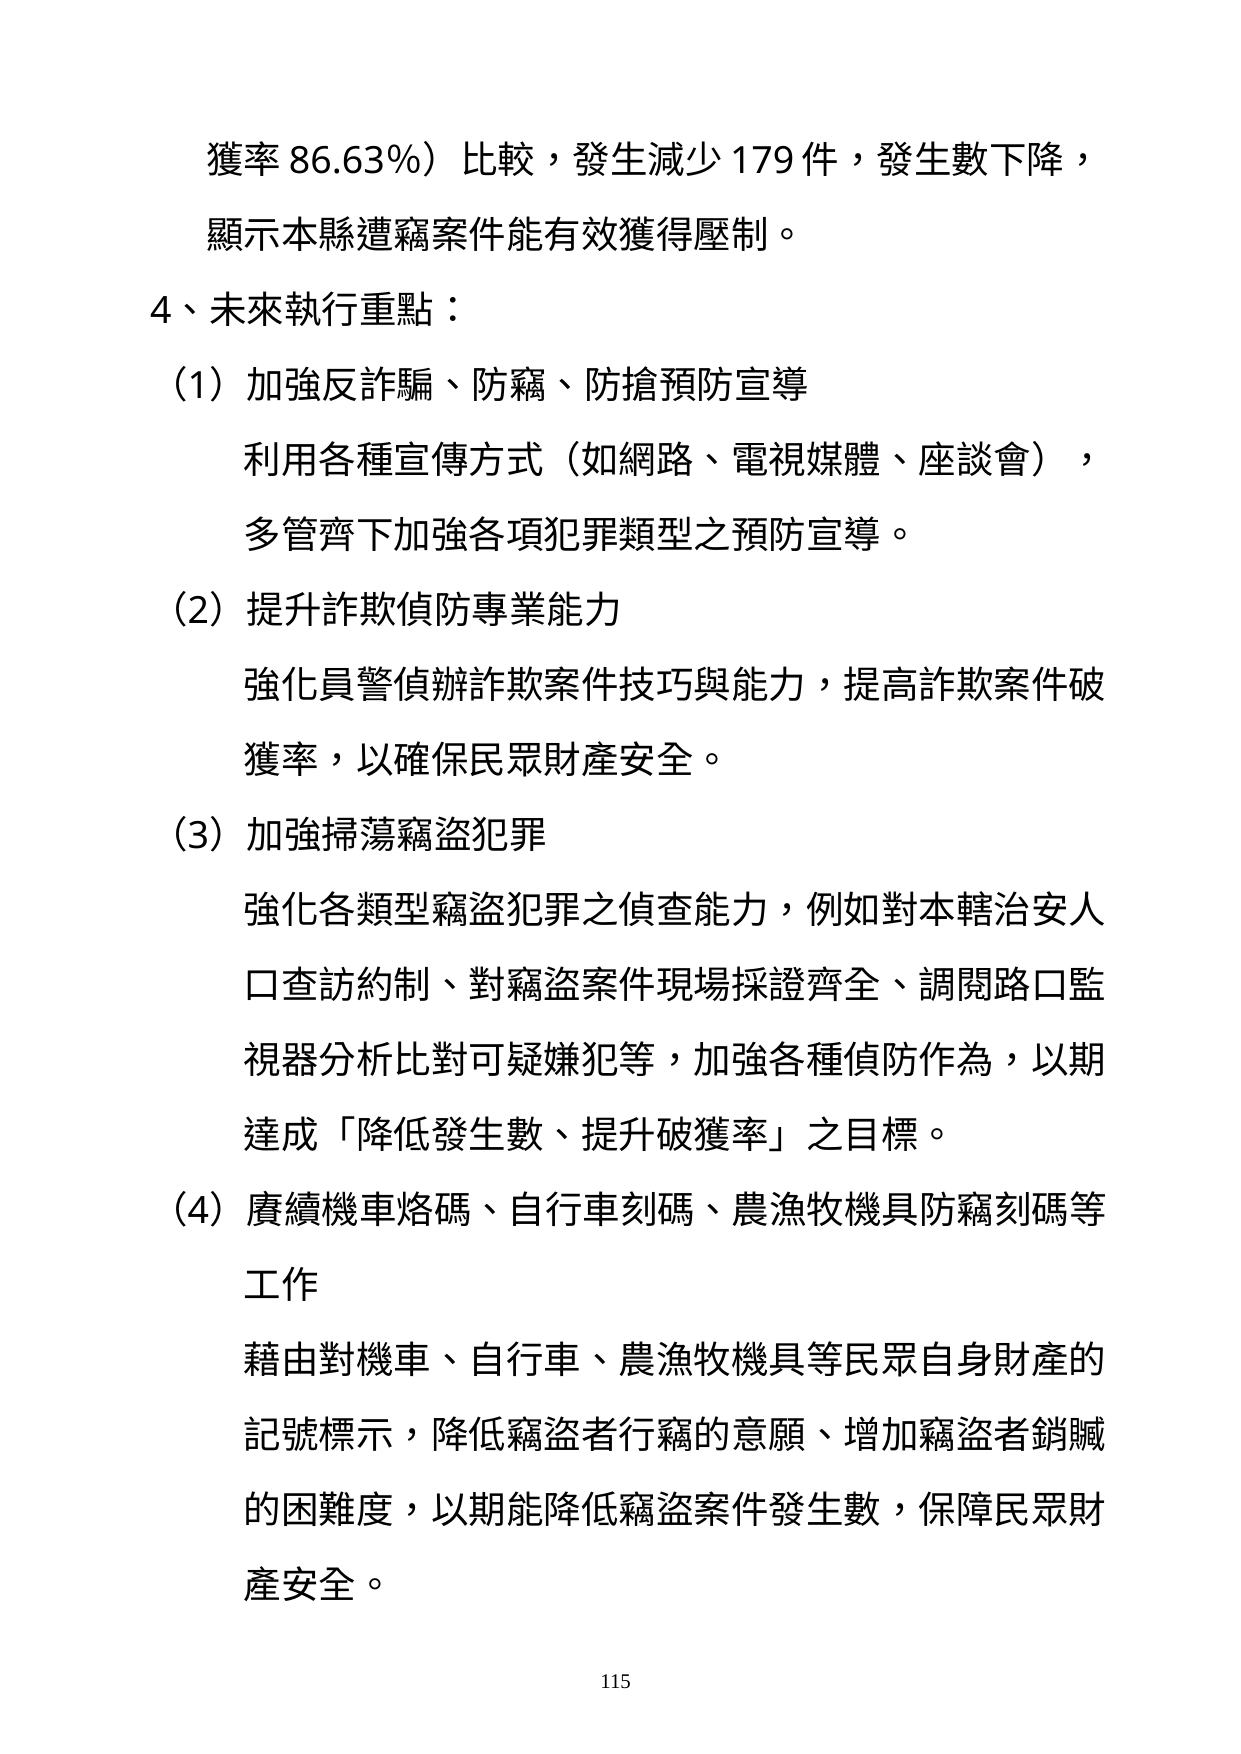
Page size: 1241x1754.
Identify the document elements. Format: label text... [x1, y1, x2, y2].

text 藉由對機車、自行車、農漁牧機具等民眾自身財產的記號標示，降低竊盜者行竊的意願、增加竊盜者銷贓的困難度，以期能降低竊盜案件發生數，保障民眾財產安全。 [244, 1320, 1106, 1620]
text 4、未來執行重點： [150, 270, 1106, 345]
text （3）加強掃蕩竊盜犯罪 [150, 795, 1106, 870]
text （2）提升詐欺偵防專業能力 [150, 570, 1106, 645]
text 強化員警偵辦詐欺案件技巧與能力，提高詐欺案件破獲率，以確保民眾財產安全。 [244, 645, 1106, 795]
text 利用各種宣傳方式（如網路、電視媒體、座談會），多管齊下加強各項犯罪類型之預防宣導。 [244, 420, 1106, 570]
text 強化各類型竊盜犯罪之偵查能力，例如對本轄治安人口查訪約制、對竊盜案件現場採證齊全、調閱路口監視器分析比對可疑嫌犯等，加強各種偵防作為，以期達成「降低發生數、提升破獲率」之目標。 [244, 870, 1106, 1170]
text （1）加強反詐騙、防竊、防搶預防宣導 [150, 345, 1106, 420]
text 獲率86.63％）比較，發生減少179件，發生數下降，顯示本縣遭竊案件能有效獲得壓制。 [206, 120, 1106, 270]
text （4）賡續機車烙碼、自行車刻碼、農漁牧機具防竊刻碼等工作 [150, 1170, 1106, 1320]
